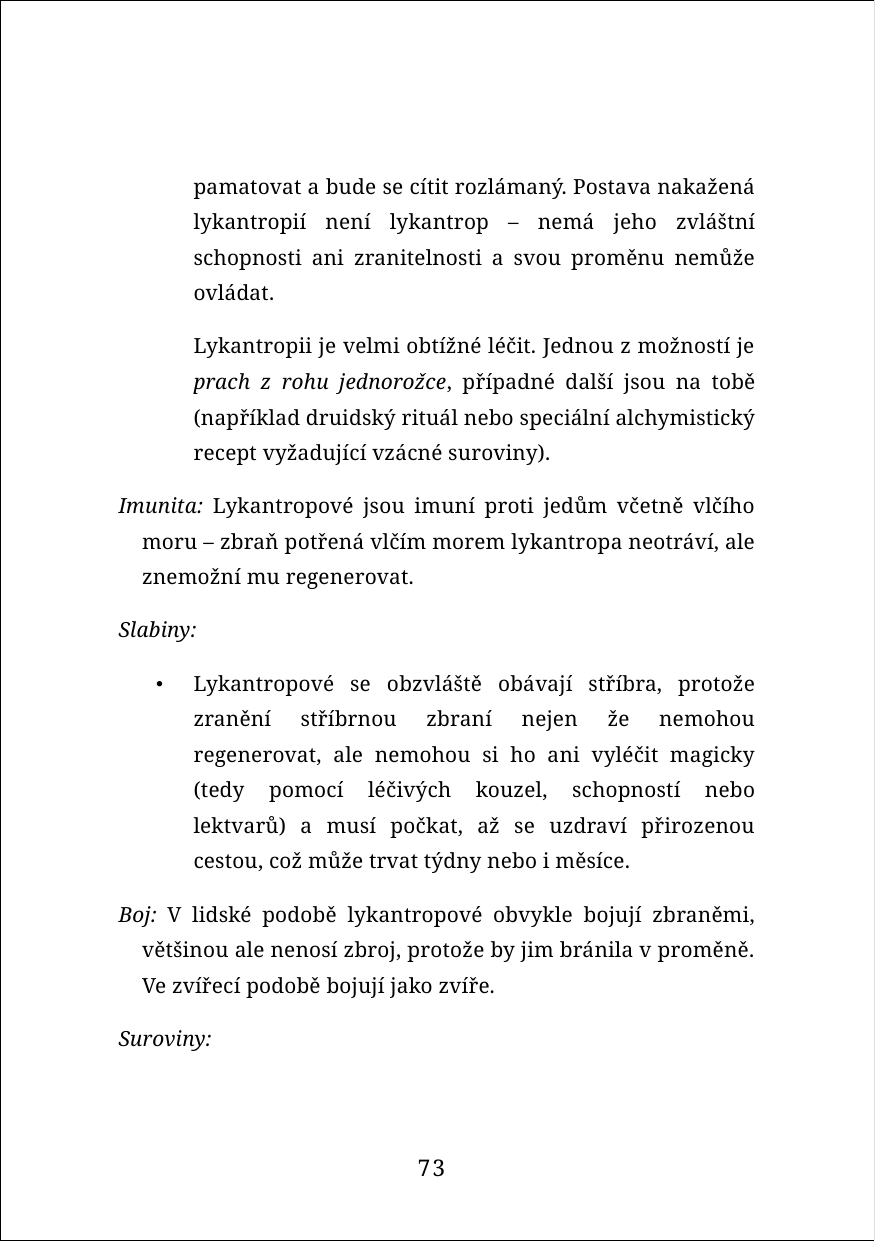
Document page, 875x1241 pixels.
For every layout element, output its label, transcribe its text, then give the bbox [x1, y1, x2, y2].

text Boj: V lidské podobě lykantropové obvykle bojují zbraněmi, většinou ale nenosí zbroj, protože by jim bránila v proměně. Ve zvířecí podobě bojují jako zvíře. [118, 900, 756, 999]
text Imunita: Lykantropové jsou imuní proti jedům včetně vlčího moru – zbraň potřená vlčím morem lykantropa neotráví, ale znemožní mu regenerovat. [118, 491, 756, 591]
list pamatovat a bude se cítit rozlámaný. Postava nakažená lykantropií není lykantrop – nemá jeho zvláštní schopnosti ani zranitelnosti a svou proměnu nemůže ovládat. [156, 172, 756, 307]
list Lykantropové se obzvláště obávají stříbra, protože zranění stříbrnou zbraní nejen že nemohou regenerovat, ale nemohou si ho ani vyléčit magicky (tedy pomocí léčivých kouzel, schopností nebo lektvarů) a musí počkat, až se uzdraví přirozenou cestou, což může trvat týdny nebo i měsíce. [156, 669, 756, 875]
text Suroviny: [118, 1024, 756, 1052]
text Slabiny: [118, 616, 756, 644]
list Lykantropii je velmi obtížné léčit. Jednou z možností je prach z rohu jednorožce, případné další jsou na tobě (například druidský rituál nebo speciální alchymistický recept vyžadující vzácné suroviny). [156, 332, 756, 467]
